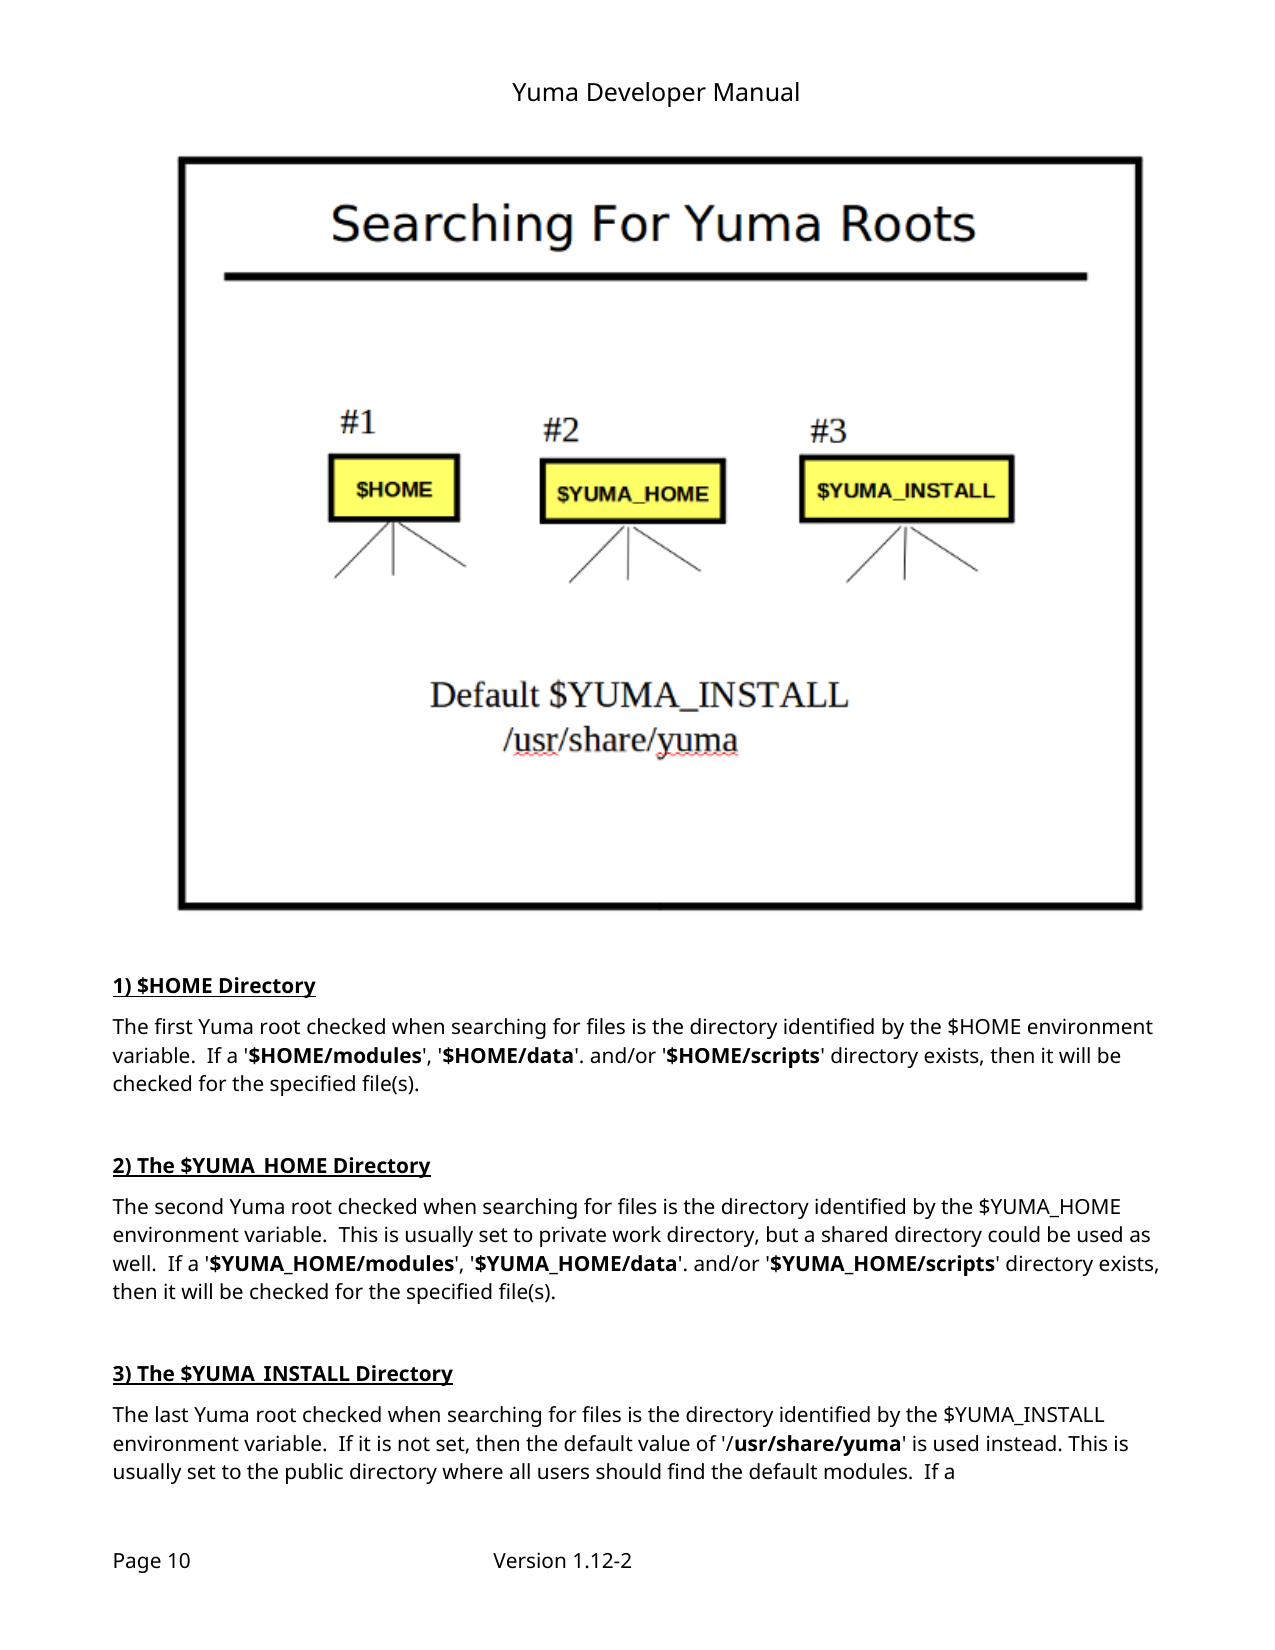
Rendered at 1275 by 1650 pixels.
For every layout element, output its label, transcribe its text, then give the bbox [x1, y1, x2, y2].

text 2) The $YUMA_HOME Directory [112, 1151, 1200, 1180]
text The second Yuma root checked when searching for files is the directory identified by the $YUMA_HOME environment variable. This is usually set to private work directory, but a shared directory could be used as well. If a '$YUMA_HOME/modules', '$YUMA_HOME/data'. and/or '$YUMA_HOME/scripts' directory exists, then it will be checked for the specified file(s). [112, 1192, 1200, 1306]
text The first Yuma root checked when searching for files is the directory identified by the $HOME environment variable. If a '$HOME/modules', '$HOME/data'. and/or '$HOME/scripts' directory exists, then it will be checked for the specified file(s). [112, 1012, 1200, 1098]
text The last Yuma root checked when searching for files is the directory identified by the $YUMA_INSTALL environment variable. If it is not set, then the default value of '/usr/share/yuma' is used instead. This is usually set to the public directory where all users should find the default modules. If a [112, 1400, 1200, 1486]
picture [143, 138, 1170, 931]
text 1) $HOME Directory [112, 972, 1200, 1000]
text 3) The $YUMA_INSTALL Directory [112, 1359, 1200, 1388]
